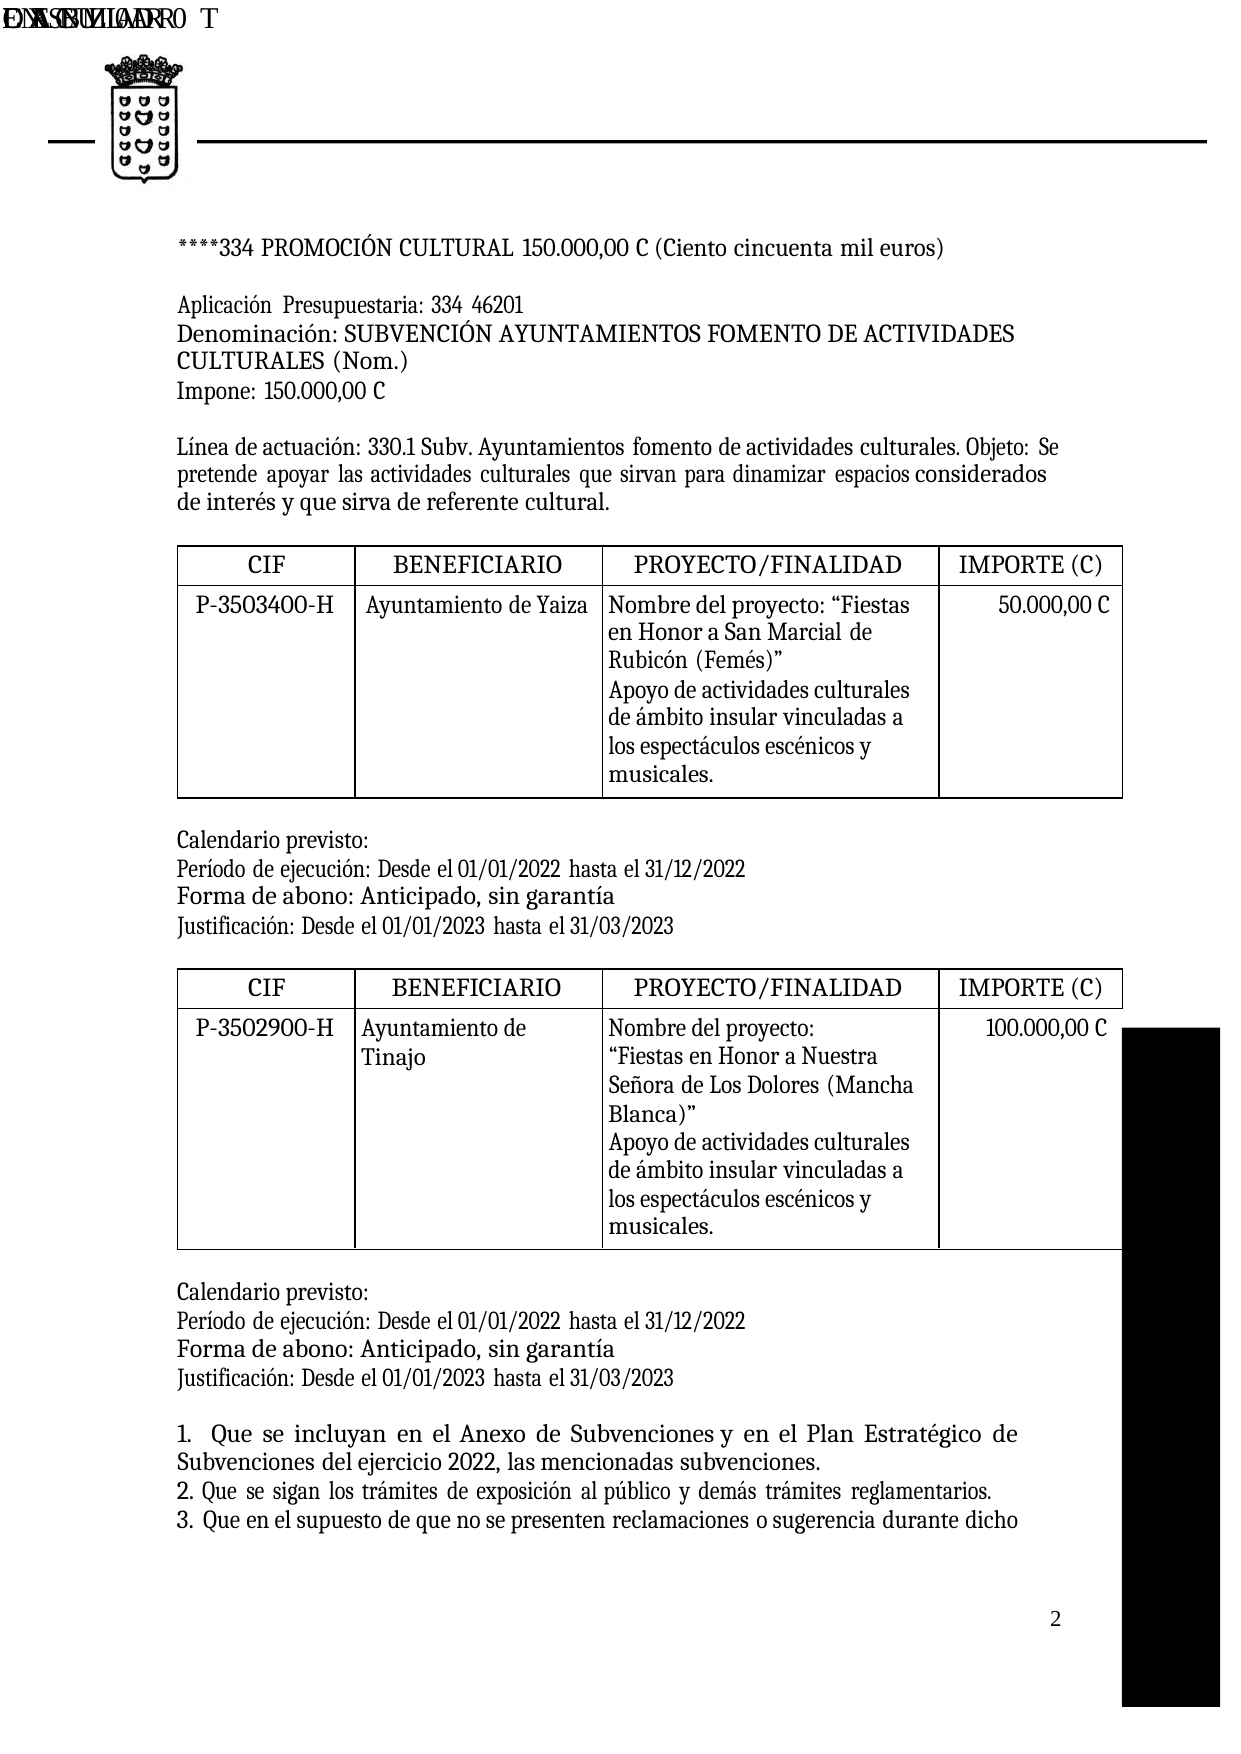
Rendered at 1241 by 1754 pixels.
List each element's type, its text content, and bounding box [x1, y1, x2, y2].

table_cell Nombre del proyecto: “Fiestas en Honor a San Marcial de Rubicón (Femés)” Apoyo de actividades culturales de ámbito insular vinculadas a los espectáculos escénicos y musicales. [603, 586, 938, 797]
text Calendario previsto: [177, 825, 1217, 855]
text Aplicación Presupuestaria: 334 46201 [177, 290, 1217, 319]
table_cell 50.000,00 C [940, 586, 1122, 797]
text ****334 PROMOCIÓN CULTURAL 150.000,00 C (Ciento cincuenta mil euros) [177, 233, 1217, 263]
list Que se sigan los trámites de exposición al público y demás trámites reglamentarios. [177, 1477, 1121, 1505]
text Denominación: SUBVENCIÓN AYUNTAMIENTOS FOMENTO DE ACTIVIDADES CULTURALES (Nom.) [176, 319, 1063, 376]
text Calendario previsto: [177, 1277, 1121, 1306]
table_cell Ayuntamiento de Tinajo [356, 1009, 602, 1248]
table_cell Ayuntamiento de Yaiza [356, 586, 602, 797]
table_header BENEFICIARIO [356, 547, 602, 585]
table_header PROYECTO/FINALIDAD [603, 970, 938, 1008]
text Período de ejecución: Desde el 01/01/2022 hasta el 31/12/2022 Forma de abono: Anticipado, sin garantía [176, 1307, 814, 1363]
text Impone: 150.000,00 C [176, 376, 1217, 405]
text Justificación: Desde el 01/01/2023 hasta el 31/03/2023 [177, 1363, 1121, 1392]
table_header CIF [178, 547, 354, 585]
table_cell Nombre del proyecto: “Fiestas en Honor a Nuestra Señora de Los Dolores (Mancha Blanca)” Apoyo de actividades culturales de ámbito insular vinculadas a los espectáculos escénicos y musicales. [603, 1009, 938, 1248]
table_header IMPORTE (C) [940, 970, 1122, 1008]
list Que se incluyan en el Anexo de Subvenciones y en el Plan Estratégico de Subvenciones del ejercicio 2022, las mencionadas subvenciones. [177, 1420, 1062, 1477]
text Justificación: Desde el 01/01/2023 hasta el 31/03/2023 [177, 911, 1217, 941]
table_header CIF [178, 970, 354, 1008]
table_header BENEFICIARIO [356, 970, 602, 1008]
table_cell 100.000,00 C [940, 1009, 1122, 1248]
table_header PROYECTO/FINALIDAD [603, 547, 938, 585]
picture [95, 38, 197, 194]
text Período de ejecución: Desde el 01/01/2022 hasta el 31/12/2022 Forma de abono: Anticipado, sin garantía [176, 856, 814, 911]
text Línea de actuación: 330.1 Subv. Ayuntamientos fomento de actividades culturales. Objeto: Se pretende apoyar las actividades culturales que sirvan para dinamizar espacios considerados de interés y que sirva de referente cultural. [176, 433, 1063, 517]
table_cell P-3502900-H [178, 1009, 354, 1248]
list Que en el supuesto de que no se presenten reclamaciones o sugerencia durante dicho [176, 1505, 1121, 1535]
table_cell P-3503400-H [178, 586, 354, 797]
table_header IMPORTE (C) [940, 547, 1122, 585]
